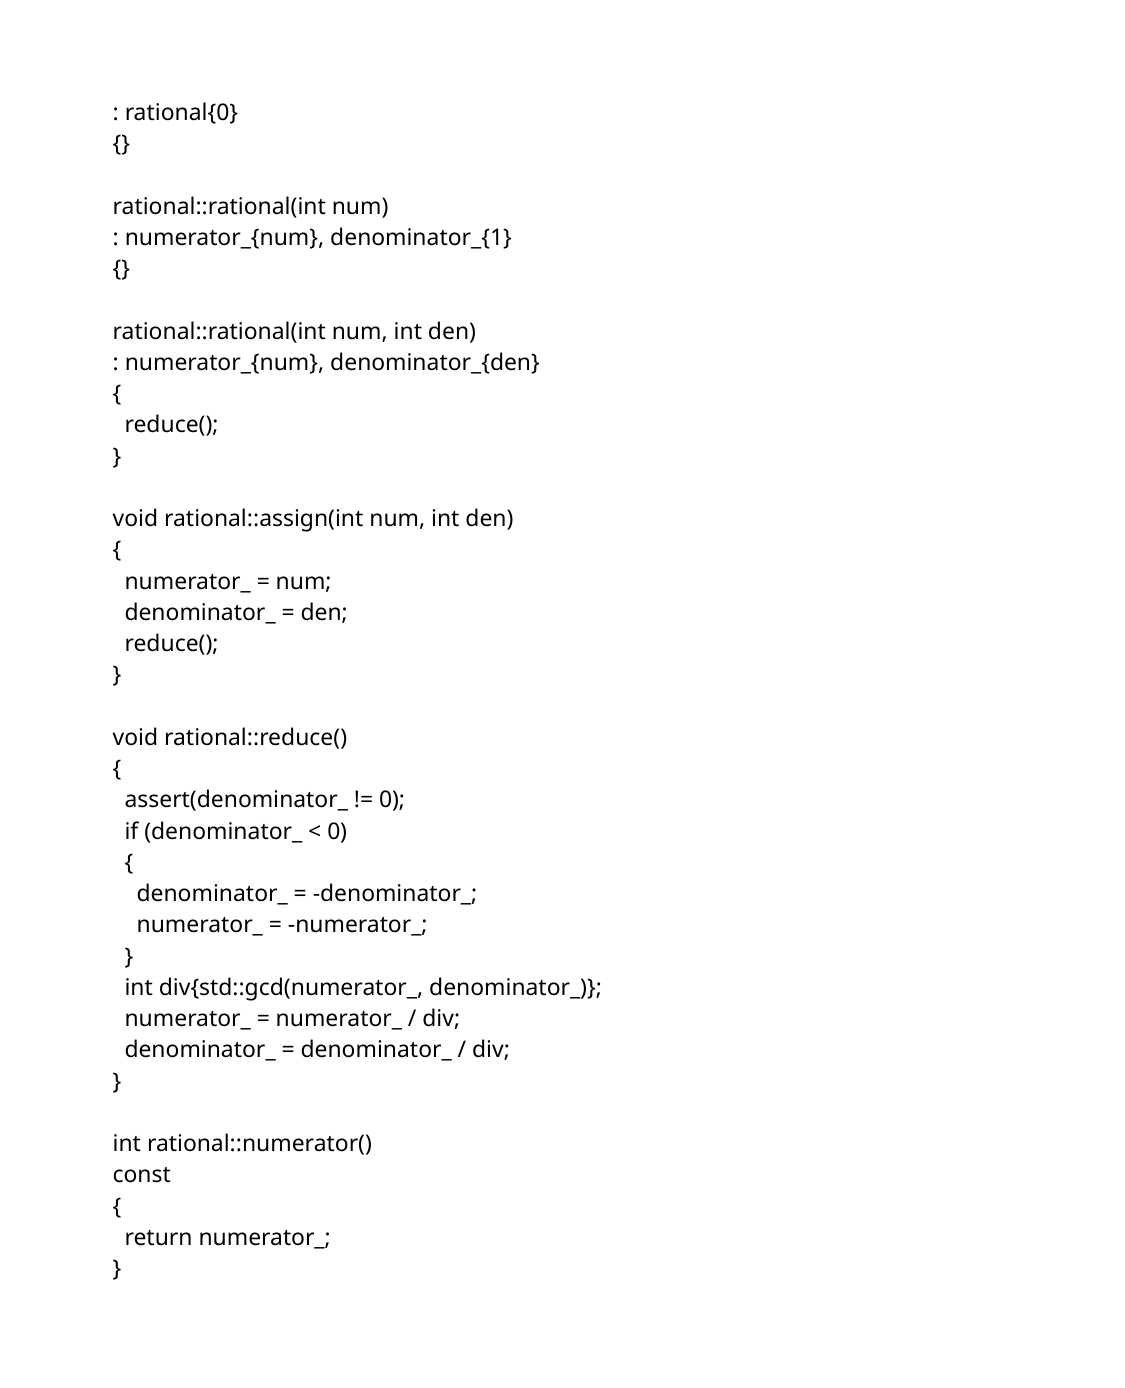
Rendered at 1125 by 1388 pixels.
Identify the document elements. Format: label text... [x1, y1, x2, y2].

text void rational::assign(int num, int den) [112, 502, 1012, 533]
text {} [112, 252, 1012, 283]
text rational::rational(int num, int den) [112, 315, 1012, 346]
text numerator_ = num; [112, 565, 1012, 596]
text numerator_ = numerator_ / div; [112, 1002, 1012, 1033]
text { [112, 377, 1012, 408]
text reduce(); [112, 627, 1012, 658]
text assert(denominator_ != 0); [112, 783, 1012, 815]
text } [112, 658, 1012, 690]
text const [112, 1158, 1012, 1190]
text int div{std::gcd(numerator_, denominator_)}; [112, 971, 1012, 1002]
text numerator_ = -numerator_; [112, 908, 1012, 940]
text int rational::numerator() [112, 1127, 1012, 1158]
text void rational::reduce() [112, 721, 1012, 752]
text if (denominator_ < 0) [112, 815, 1012, 846]
text denominator_ = denominator_ / div; [112, 1033, 1012, 1065]
text : numerator_{num}, denominator_{1} [112, 221, 1012, 252]
text {} [112, 127, 1012, 158]
text } [112, 940, 1012, 971]
text } [112, 1065, 1012, 1096]
text denominator_ = -denominator_; [112, 877, 1012, 908]
text : rational{0} [112, 96, 1012, 127]
text return numerator_; [112, 1221, 1012, 1252]
text reduce(); [112, 408, 1012, 440]
text { [112, 1190, 1012, 1221]
text } [112, 1252, 1012, 1283]
text } [112, 440, 1012, 471]
text : numerator_{num}, denominator_{den} [112, 346, 1012, 377]
text { [112, 533, 1012, 565]
text rational::rational(int num) [112, 190, 1012, 221]
text { [112, 846, 1012, 877]
text denominator_ = den; [112, 596, 1012, 627]
text { [112, 752, 1012, 783]
